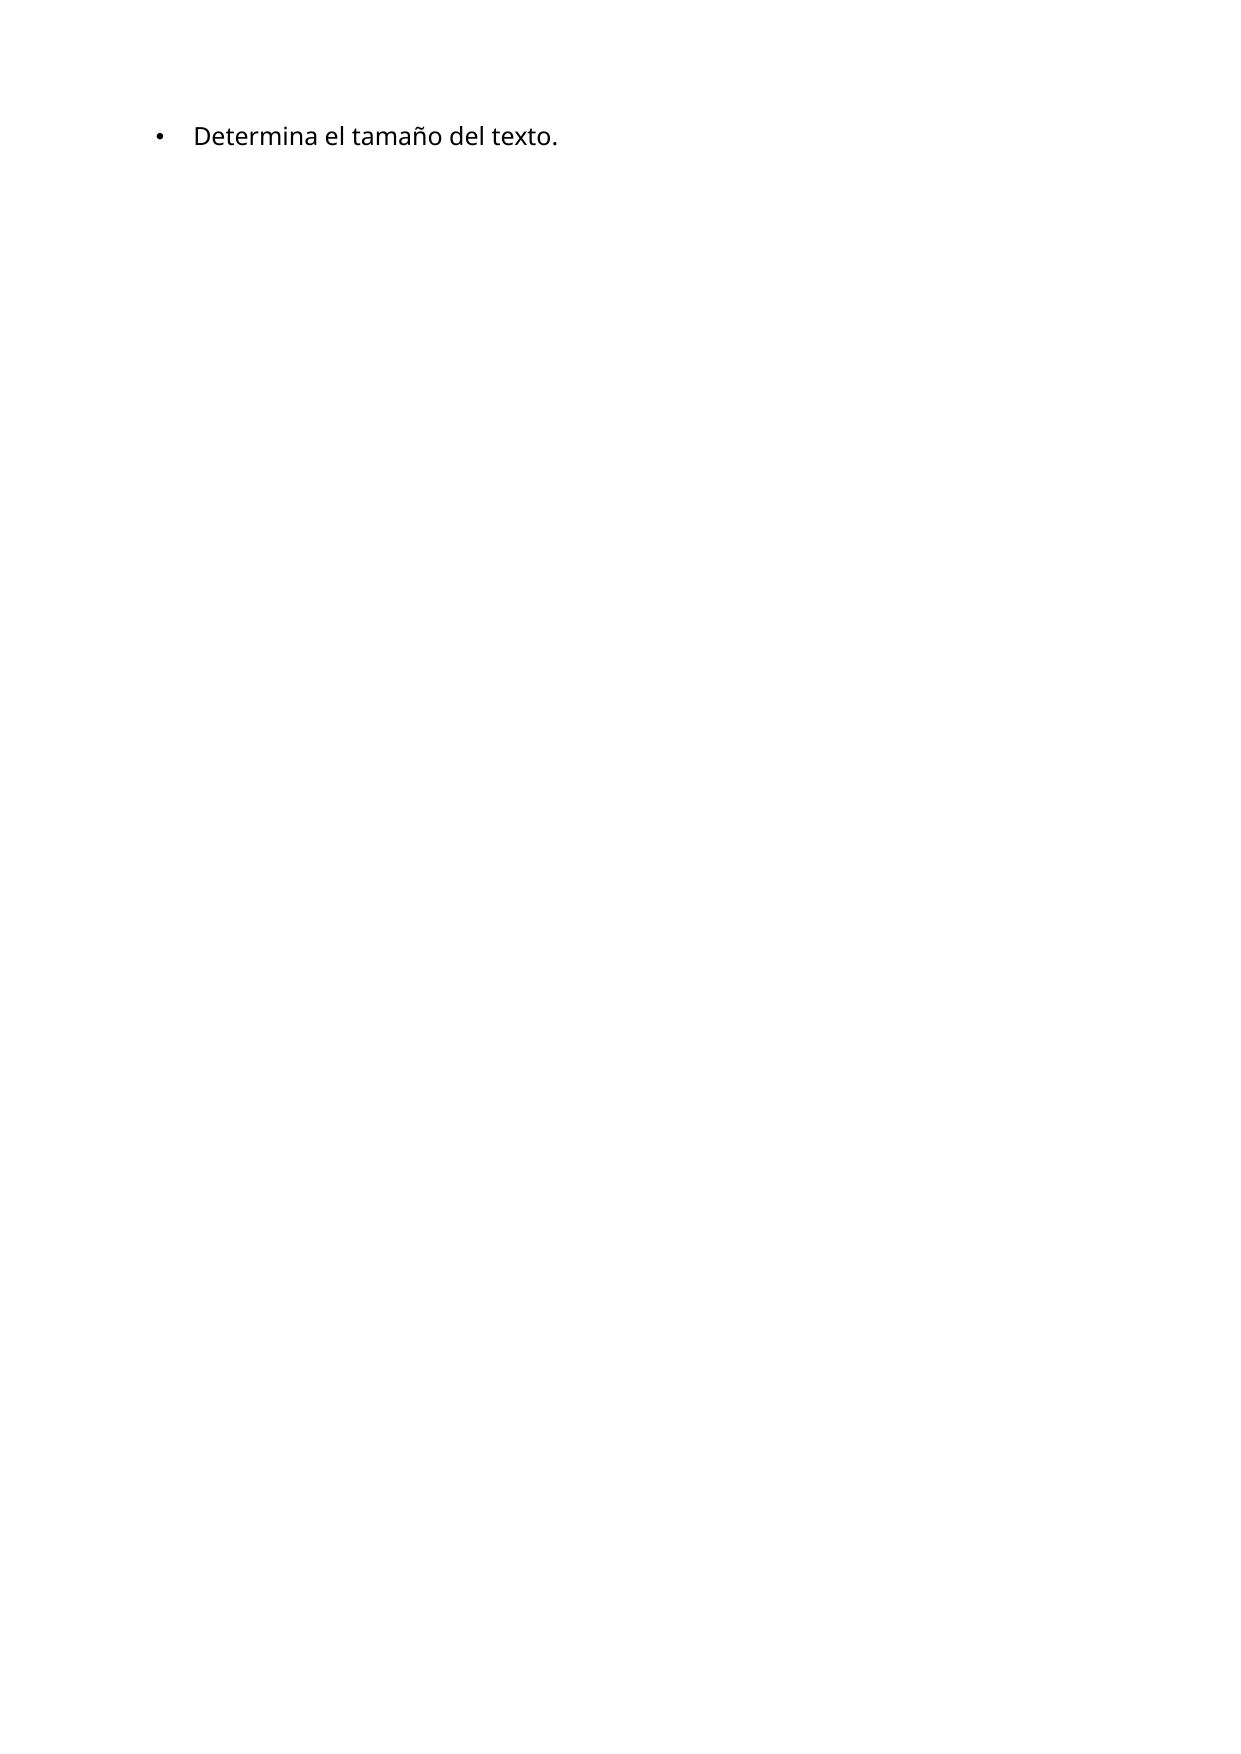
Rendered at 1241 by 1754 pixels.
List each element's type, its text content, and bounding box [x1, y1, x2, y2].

list Determina el tamaño del texto. [156, 118, 1122, 152]
